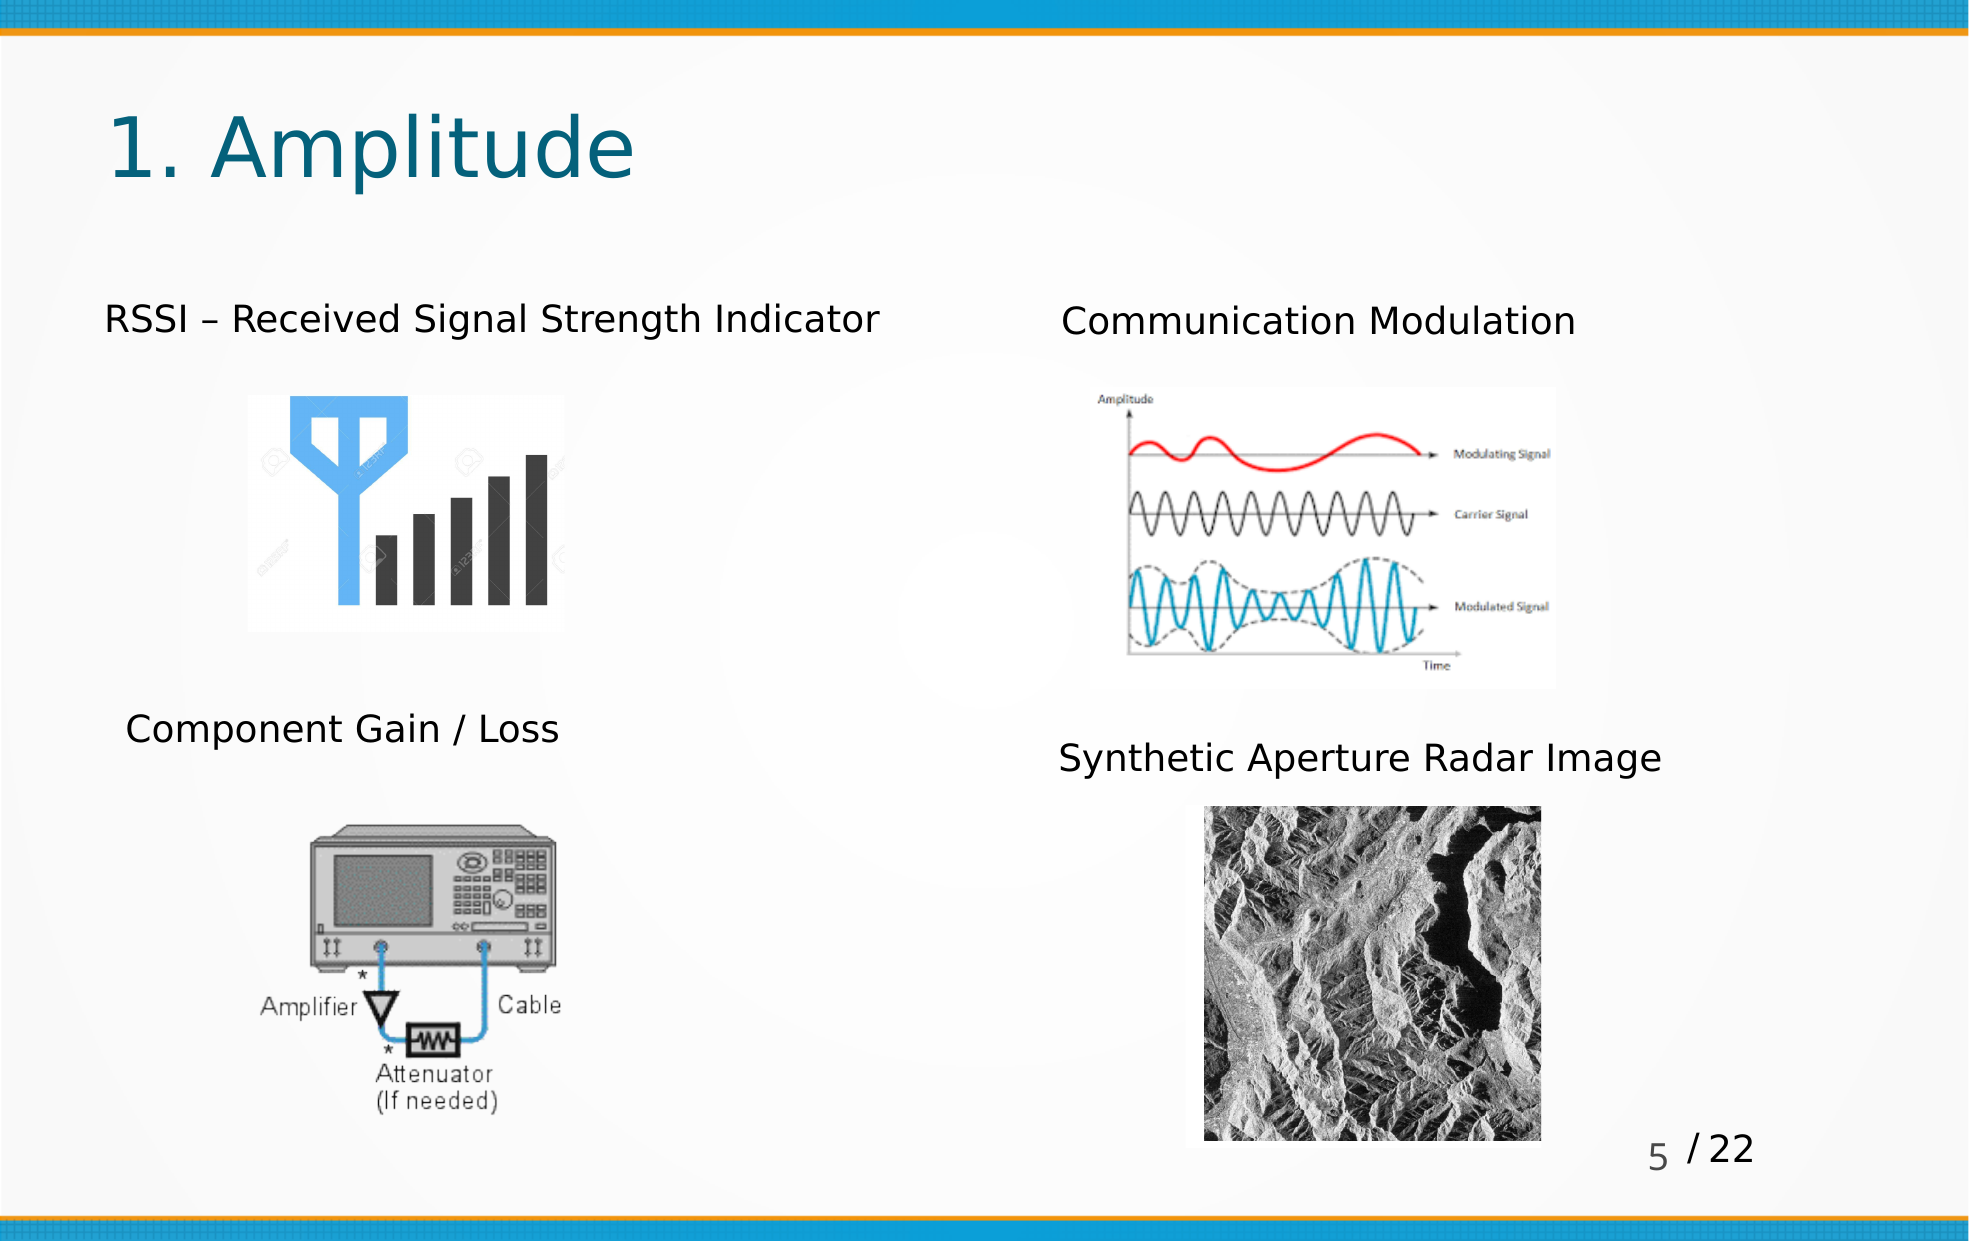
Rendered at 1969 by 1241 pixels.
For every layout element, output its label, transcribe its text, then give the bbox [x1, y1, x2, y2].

text_box Component Gain / Loss [119, 665, 600, 793]
text_box Synthetic Aperture Radar Image [1052, 694, 1826, 822]
text_box Communication Modulation [1055, 258, 1650, 386]
title 1. Amplitude [105, 45, 1877, 253]
picture [0, 0, 1969, 1241]
text_box RSSI – Received Signal Strength Indicator [98, 256, 964, 384]
